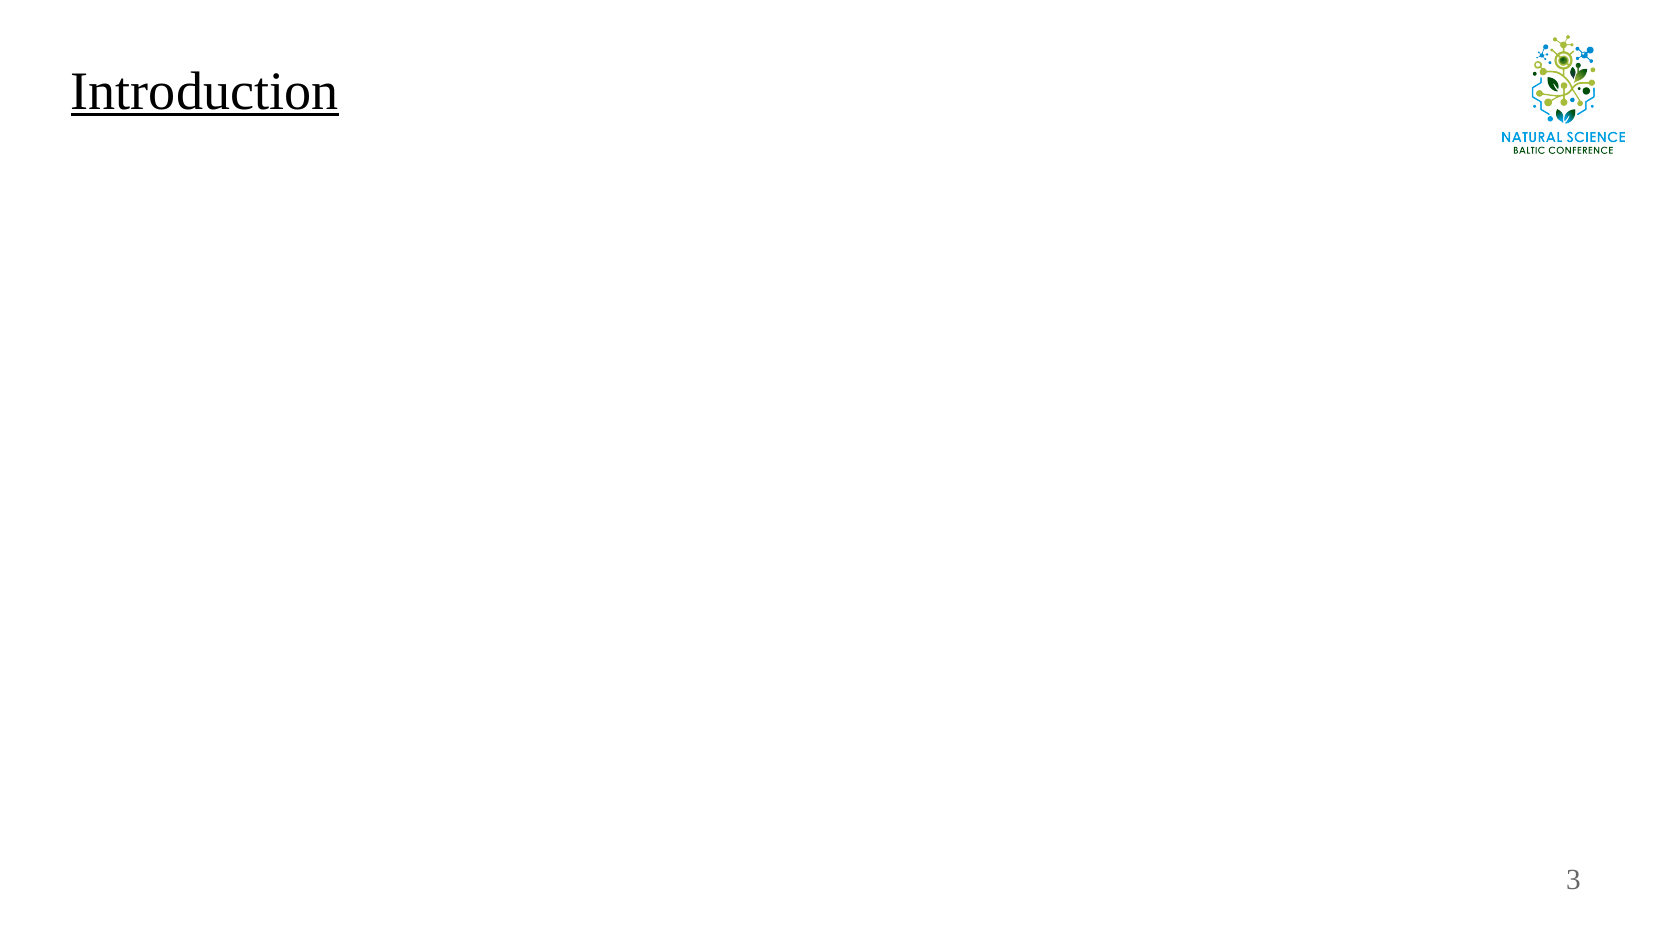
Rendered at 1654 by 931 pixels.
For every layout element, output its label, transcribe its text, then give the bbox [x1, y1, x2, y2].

title Introduction [70, 41, 1502, 142]
picture [1502, 35, 1625, 154]
